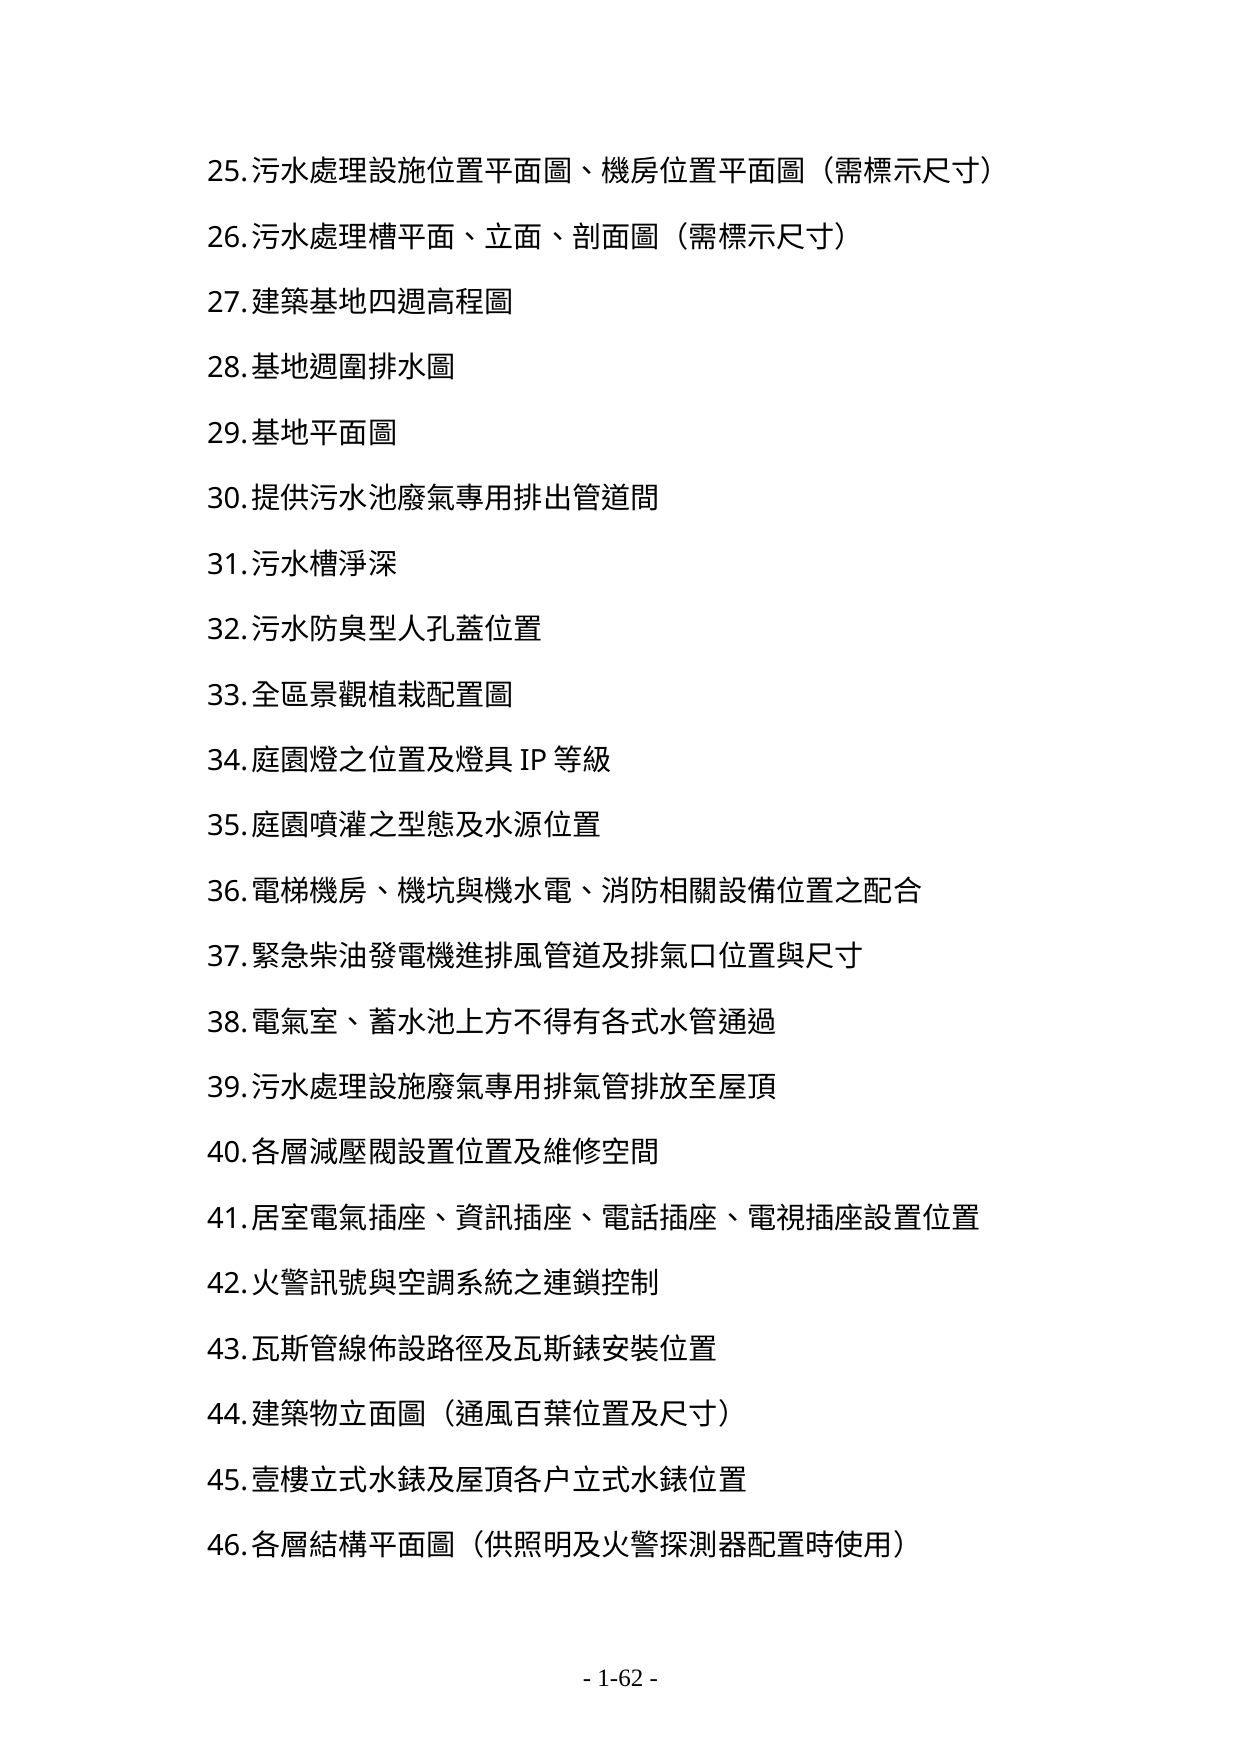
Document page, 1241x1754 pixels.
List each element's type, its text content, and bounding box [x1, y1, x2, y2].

subtitle 28. 基地週圍排水圖 [207, 344, 1092, 386]
subtitle 41. 居室電氣插座、資訊插座、電話插座、電視插座設置位置 [207, 1194, 1092, 1237]
subtitle 31. 污水槽淨深 [207, 540, 1092, 583]
subtitle 45. 壹樓立式水錶及屋頂各户立式水錶位置 [207, 1456, 1092, 1498]
subtitle 29. 基地平面圖 [207, 409, 1092, 452]
subtitle 44. 建築物立面圖（通風百葉位置及尺寸） [207, 1391, 1092, 1433]
subtitle 32. 污水防臭型人孔蓋位置 [207, 606, 1092, 648]
subtitle 34. 庭園燈之位置及燈具IP等級 [207, 736, 1092, 779]
subtitle 43. 瓦斯管線佈設路徑及瓦斯錶安裝位置 [207, 1325, 1092, 1368]
subtitle 30. 提供污水池廢氣專用排出管道間 [207, 475, 1092, 517]
subtitle 27. 建築基地四週高程圖 [207, 278, 1092, 321]
subtitle 35. 庭園噴灌之型態及水源位置 [207, 802, 1092, 844]
subtitle 39. 污水處理設施廢氣專用排氣管排放至屋頂 [207, 1063, 1092, 1106]
subtitle 33. 全區景觀植栽配置圖 [207, 671, 1092, 713]
subtitle 25. 污水處理設施位置平面圖、機房位置平面圖（需標示尺寸） [207, 148, 1092, 190]
subtitle 38. 電氣室、蓄水池上方不得有各式水管通過 [207, 998, 1092, 1041]
subtitle 36. 電梯機房、機坑與機水電、消防相關設備位置之配合 [207, 867, 1092, 910]
subtitle 26. 污水處理槽平面、立面、剖面圖（需標示尺寸） [207, 213, 1092, 256]
subtitle 40. 各層減壓閥設置位置及維修空間 [207, 1129, 1092, 1171]
subtitle 42. 火警訊號與空調系統之連鎖控制 [207, 1260, 1092, 1302]
subtitle 37. 緊急柴油發電機進排風管道及排氣口位置與尺寸 [207, 933, 1092, 975]
subtitle 46. 各層結構平面圖（供照明及火警探測器配置時使用） [207, 1521, 1092, 1564]
